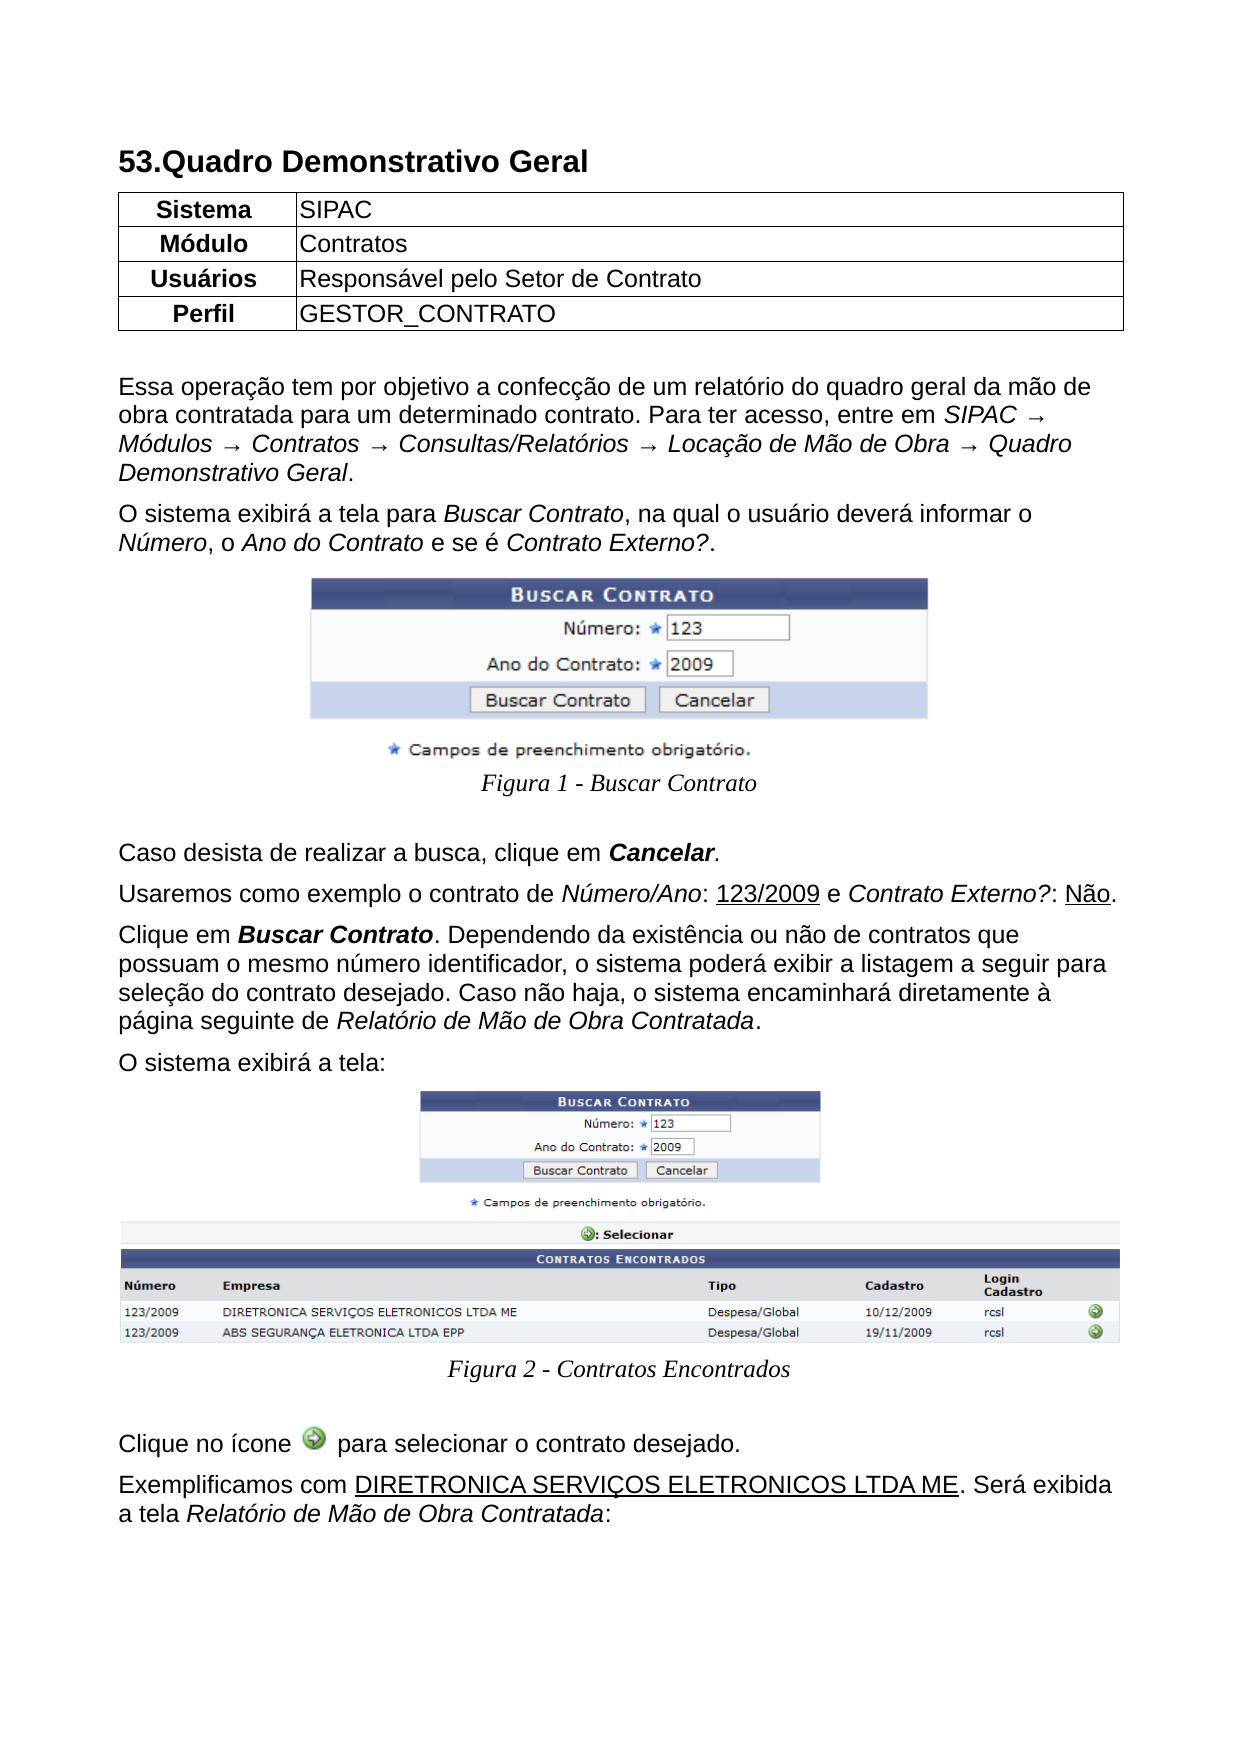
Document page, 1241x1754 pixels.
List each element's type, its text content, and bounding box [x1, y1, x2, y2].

text Caso desista de realizar a busca, clique em Cancelar. [118, 838, 1122, 866]
text O sistema exibirá a tela para Buscar Contrato, na qual o usuário deverá informar o Número, o Ano do Contrato e se é Contrato Externo?. [118, 499, 1122, 557]
picture [298, 1424, 331, 1453]
table_cell Usuários [119, 262, 296, 296]
table_cell Módulo [119, 227, 296, 261]
text Clique no ícone para selecionar o contrato desejado. [118, 1424, 1122, 1458]
table_cell GESTOR_CONTRATO [297, 297, 1123, 330]
picture [118, 1088, 1123, 1355]
table_cell Responsável pelo Setor de Contrato [297, 262, 1123, 296]
table_cell Contratos [297, 227, 1123, 261]
text Clique em Buscar Contrato. Dependendo da existência ou não de contratos que possuam o mesmo número identificador, o sistema poderá exibir a listagem a seguir para seleção do contrato desejado. Caso não haja, o sistema encaminhará diretamente à página seguinte de Relatório de Mão de Obra Contratada. [118, 920, 1122, 1035]
table_header SIPAC [297, 193, 1123, 226]
subtitle 53.Quadro Demonstrativo Geral [118, 143, 1122, 179]
text O sistema exibirá a tela: [118, 1048, 1122, 1076]
text Figura 1 - Buscar Contrato [304, 768, 936, 796]
text Exemplificamos com DIRETRONICA SERVIÇOS ELETRONICOS LTDA ME. Será exibida a tela Relatório de Mão de Obra Contratada: [118, 1470, 1122, 1528]
picture [304, 569, 936, 768]
table_cell Perfil [119, 297, 296, 330]
table_header Sistema [119, 193, 296, 226]
text Figura 2 - Contratos Encontrados [118, 1355, 1122, 1383]
text Essa operação tem por objetivo a confecção de um relatório do quadro geral da mão de obra contratada para um determinado contrato. Para ter acesso, entre em SIPAC → Módulos → Contratos → Consultas/Relatórios → Locação de Mão de Obra → Quadro Demonstrativo Geral. [118, 372, 1122, 487]
text Usaremos como exemplo o contrato de Número/Ano: 123/2009 e Contrato Externo?: Não. [118, 879, 1122, 908]
